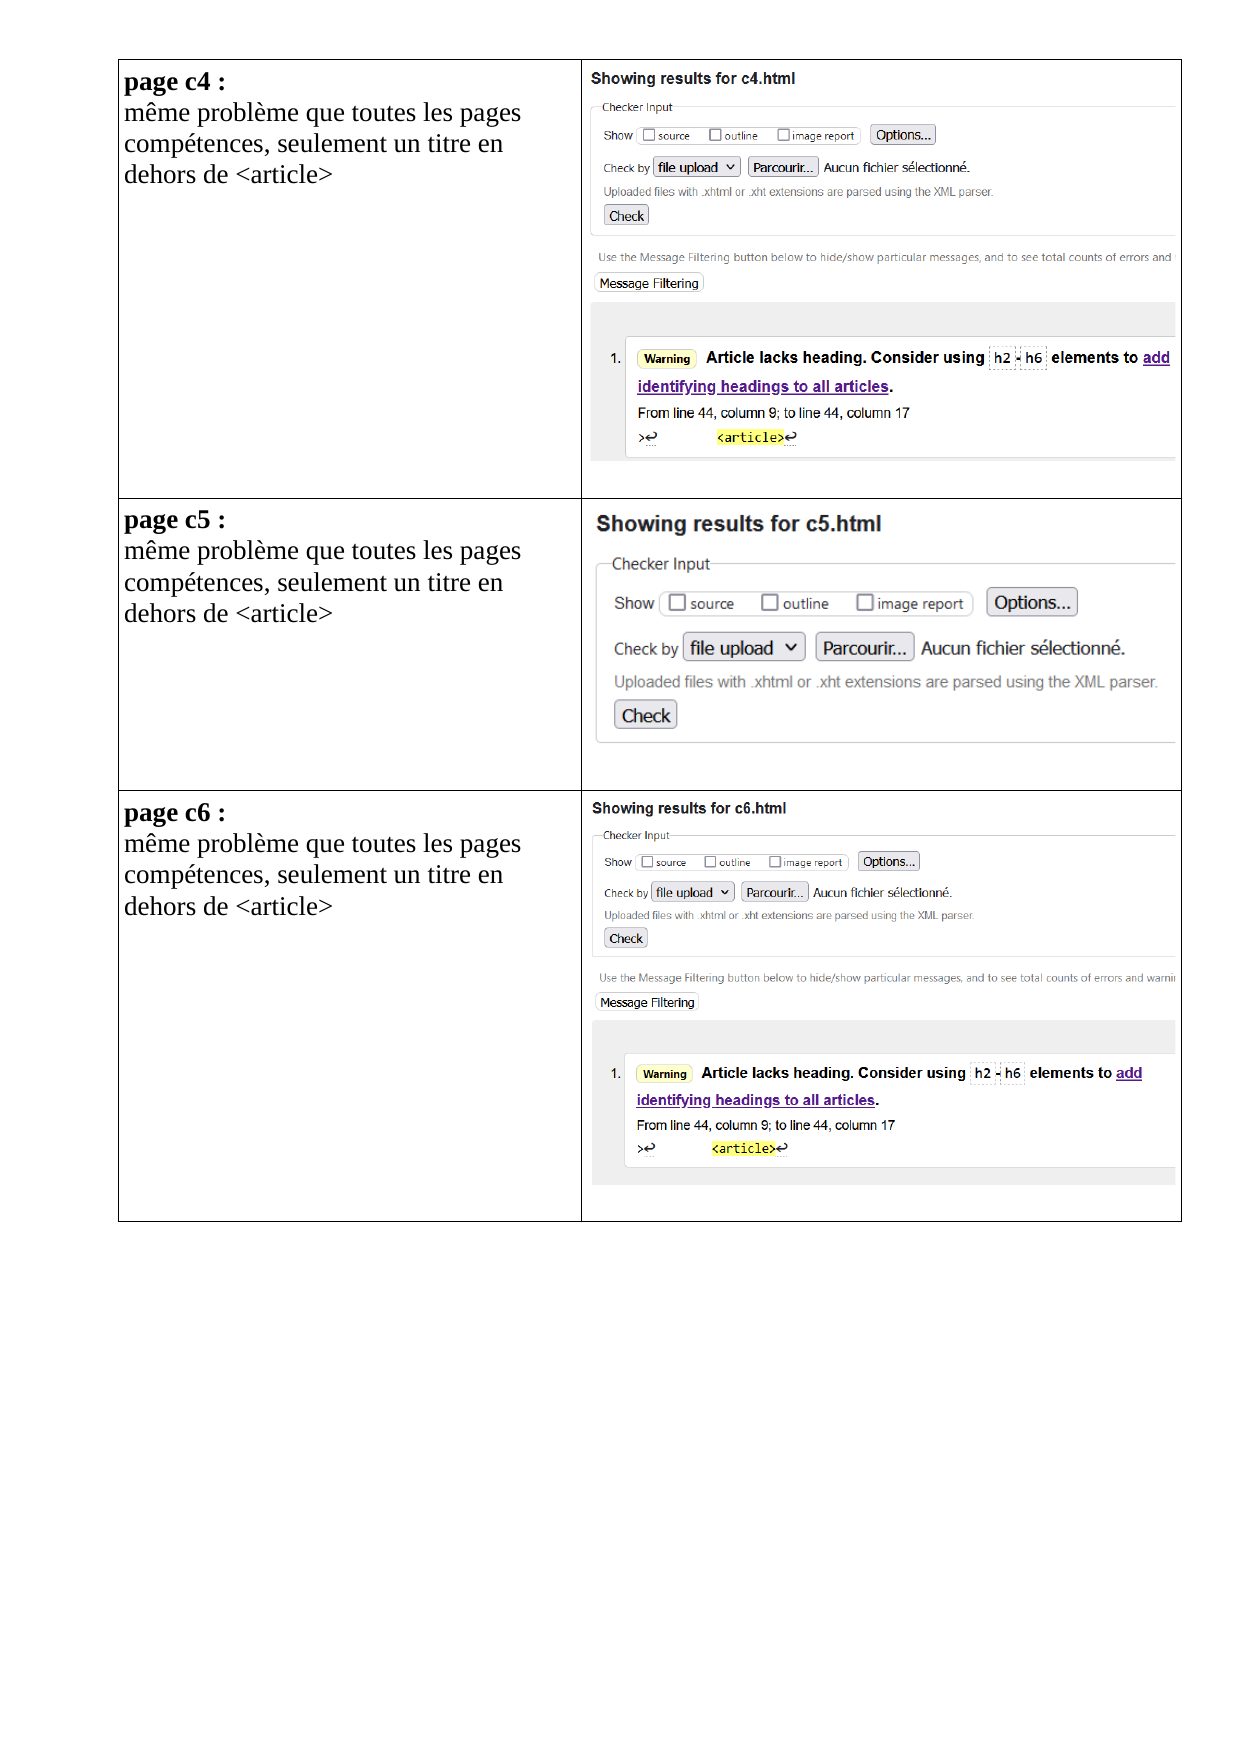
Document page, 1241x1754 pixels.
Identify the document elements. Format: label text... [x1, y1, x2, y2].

picture [587, 65, 1176, 461]
table_cell page c4 : même problème que toutes les pages compétences, seulement un titre en dehors de <article> [119, 60, 581, 497]
picture [587, 796, 1176, 1185]
table_cell [582, 60, 1181, 497]
table_cell [582, 499, 1181, 790]
picture [587, 503, 1176, 754]
table_cell page c6 : même problème que toutes les pages compétences, seulement un titre en dehors de <article> [119, 791, 581, 1221]
table_cell [582, 791, 1181, 1221]
table_cell page c5 : même problème que toutes les pages compétences, seulement un titre en dehors de <article> [119, 499, 581, 790]
